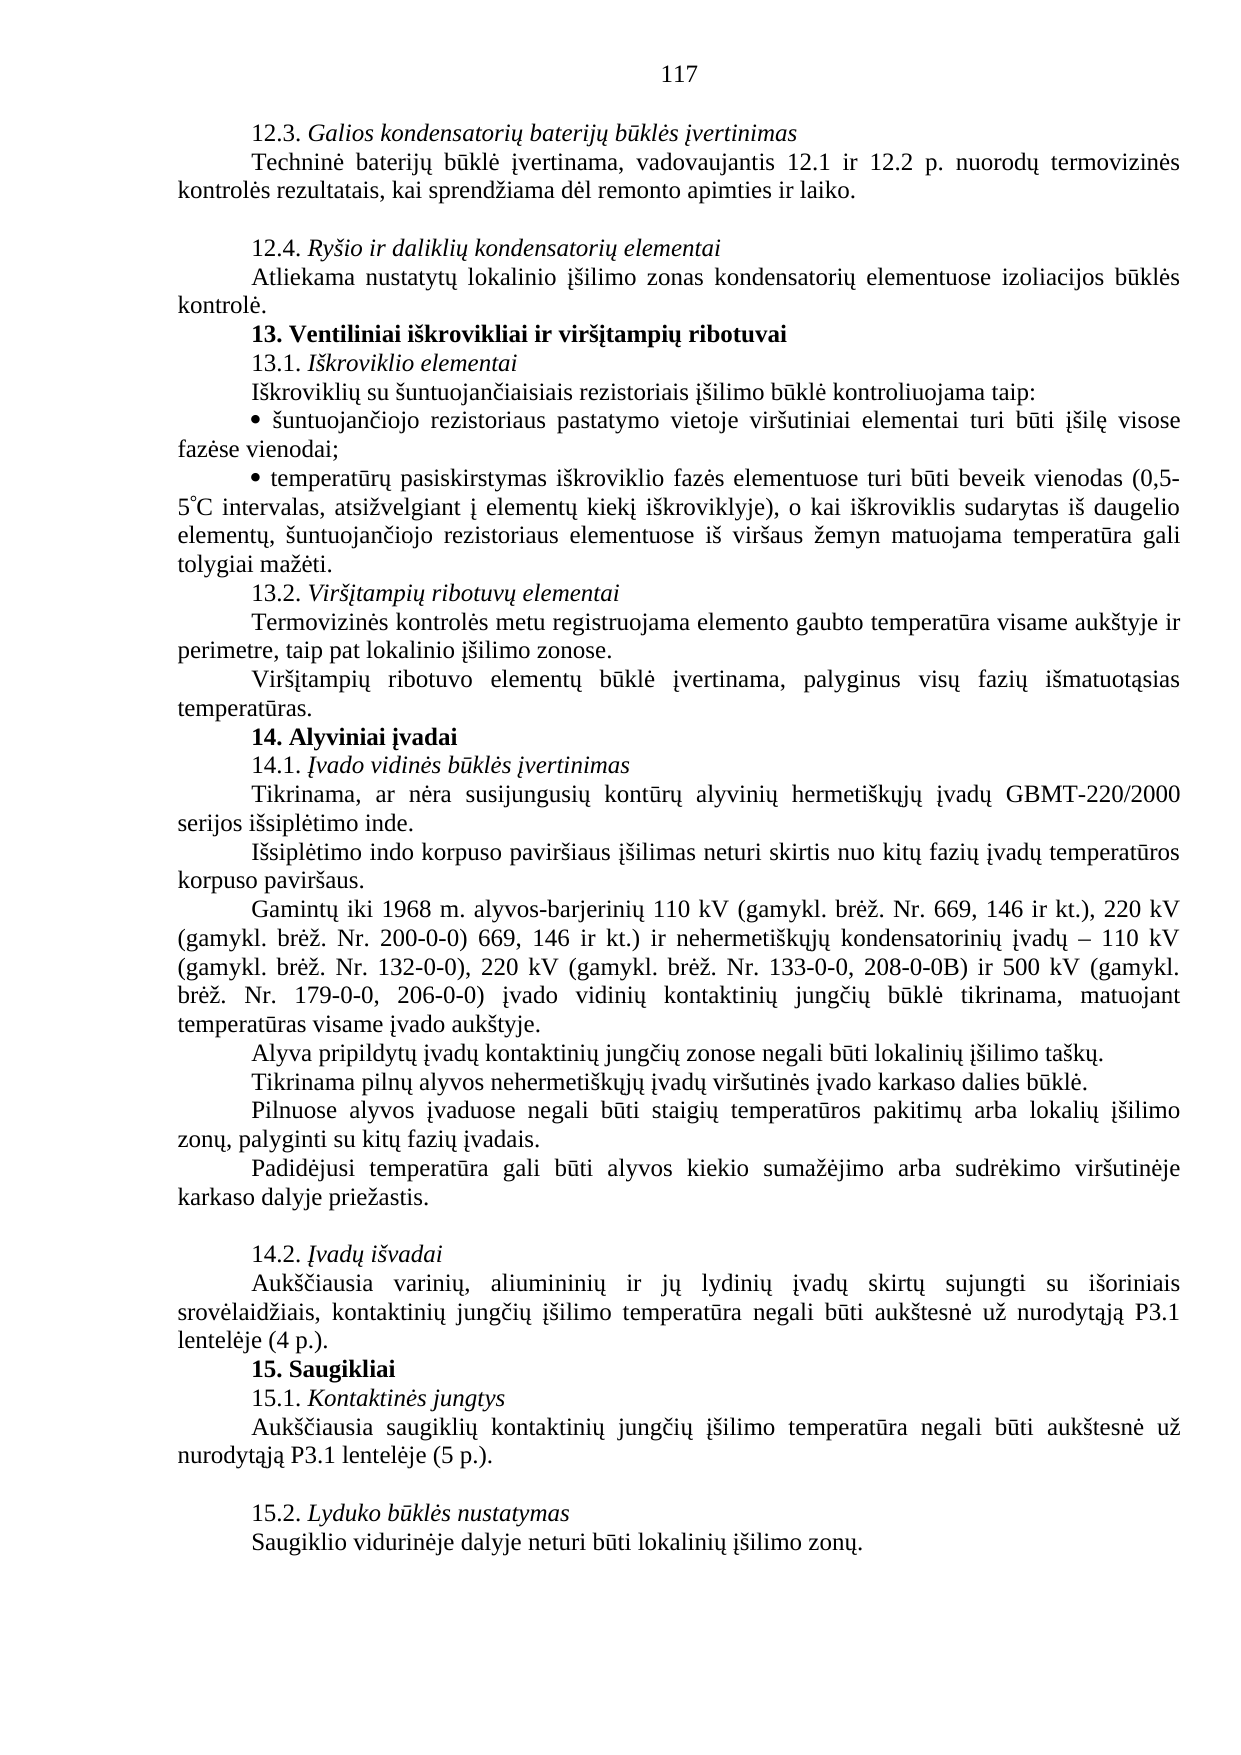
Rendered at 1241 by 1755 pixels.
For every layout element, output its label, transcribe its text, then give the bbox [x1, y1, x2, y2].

text Aukščiausia saugiklių kontaktinių jungčių įšilimo temperatūra negali būti aukštesnė už nurodytąją P3.1 lentelėje (5 p.). [177, 1412, 1181, 1469]
text Termovizinės kontrolės metu registruojama elemento gaubto temperatūra visame aukštyje ir perimetre, taip pat lokalinio įšilimo zonose. [177, 607, 1181, 664]
text Saugiklio vidurinėje dalyje neturi būti lokalinių įšilimo zonų. [177, 1527, 1181, 1556]
text 14.2. Įvadų išvadai [177, 1239, 1181, 1268]
text 14.1. Įvado vidinės būklės įvertinimas [177, 751, 1181, 779]
text 15. Saugikliai [177, 1354, 1181, 1383]
text Alyva pripildytų įvadų kontaktinių jungčių zonose negali būti lokalinių įšilimo taškų. [177, 1038, 1181, 1067]
text Tikrinama pilnų alyvos nehermetiškųjų įvadų viršutinės įvado karkaso dalies būklė. [177, 1067, 1181, 1096]
text 13.2. Viršįtampių ribotuvų elementai [177, 578, 1181, 607]
text 14. Alyviniai įvadai [177, 722, 1181, 751]
text 15.1. Kontaktinės jungtys [177, 1383, 1181, 1412]
text Padidėjusi temperatūra gali būti alyvos kiekio sumažėjimo arba sudrėkimo viršutinėje karkaso dalyje priežastis. [177, 1153, 1181, 1211]
text Išsiplėtimo indo korpuso paviršiaus įšilimas neturi skirtis nuo kitų fazių įvadų temperatūros korpuso paviršaus. [177, 837, 1181, 894]
text 12.4. Ryšio ir daliklių kondensatorių elementai [177, 233, 1181, 262]
text Atliekama nustatytų lokalinio įšilimo zonas kondensatorių elementuose izoliacijos būklės kontrolė. [177, 262, 1181, 319]
text Viršįtampių ribotuvo elementų būklė įvertinama, palyginus visų fazių išmatuotąsias temperatūras. [177, 664, 1181, 722]
text Iškroviklių su šuntuojančiaisiais rezistoriais įšilimo būklė kontroliuojama taip: [177, 377, 1181, 406]
text Gamintų iki 1968 m. alyvos-barjerinių 110 kV (gamykl. brėž. Nr. 669, 146 ir kt.), 220 kV (gamykl. brėž. Nr. 200-0-0) 669, 146 ir kt.) ir nehermetiškųjų kondensatorinių įvadų – 110 kV (gamykl. brėž. Nr. 132-0-0), 220 kV (gamykl. brėž. Nr. 133-0-0, 208-0-0B) ir 500 kV (gamykl. brėž. Nr. 179-0-0, 206-0-0) įvado vidinių kontaktinių jungčių būklė tikrinama, matuojant temperatūras visame įvado aukštyje. [177, 894, 1181, 1038]
text Aukščiausia varinių, aliumininių ir jų lydinių įvadų skirtų sujungti su išoriniais srovėlaidžiais, kontaktinių jungčių įšilimo temperatūra negali būti aukštesnė už nurodytąją P3.1 lentelėje (4 p.). [177, 1268, 1181, 1354]
text 13. Ventiliniai iškrovikliai ir viršįtampių ribotuvai [177, 319, 1181, 348]
text Tikrinama, ar nėra susijungusių kontūrų alyvinių hermetiškųjų įvadų GBMT-220/2000 serijos išsiplėtimo inde. [177, 779, 1181, 837]
text  temperatūrų pasiskirstymas iškroviklio fazės elementuose turi būti beveik vienodas (0,5-5C intervalas, atsižvelgiant į elementų kiekį iškroviklyje), o kai iškroviklis sudarytas iš daugelio elementų, šuntuojančiojo rezistoriaus elementuose iš viršaus žemyn matuojama temperatūra gali tolygiai mažėti. [177, 463, 1181, 578]
text Techninė baterijų būklė įvertinama, vadovaujantis 12.1 ir 12.2 p. nuorodų termovizinės kontrolės rezultatais, kai sprendžiama dėl remonto apimties ir laiko. [177, 147, 1181, 204]
text 15.2. Lyduko būklės nustatymas [177, 1498, 1181, 1527]
text 13.1. Iškroviklio elementai [177, 348, 1181, 377]
text  šuntuojančiojo rezistoriaus pastatymo vietoje viršutiniai elementai turi būti įšilę visose fazėse vienodai; [177, 406, 1181, 463]
text 12.3. Galios kondensatorių baterijų būklės įvertinimas [177, 118, 1181, 147]
text Pilnuose alyvos įvaduose negali būti staigių temperatūros pakitimų arba lokalių įšilimo zonų, palyginti su kitų fazių įvadais. [177, 1096, 1181, 1153]
